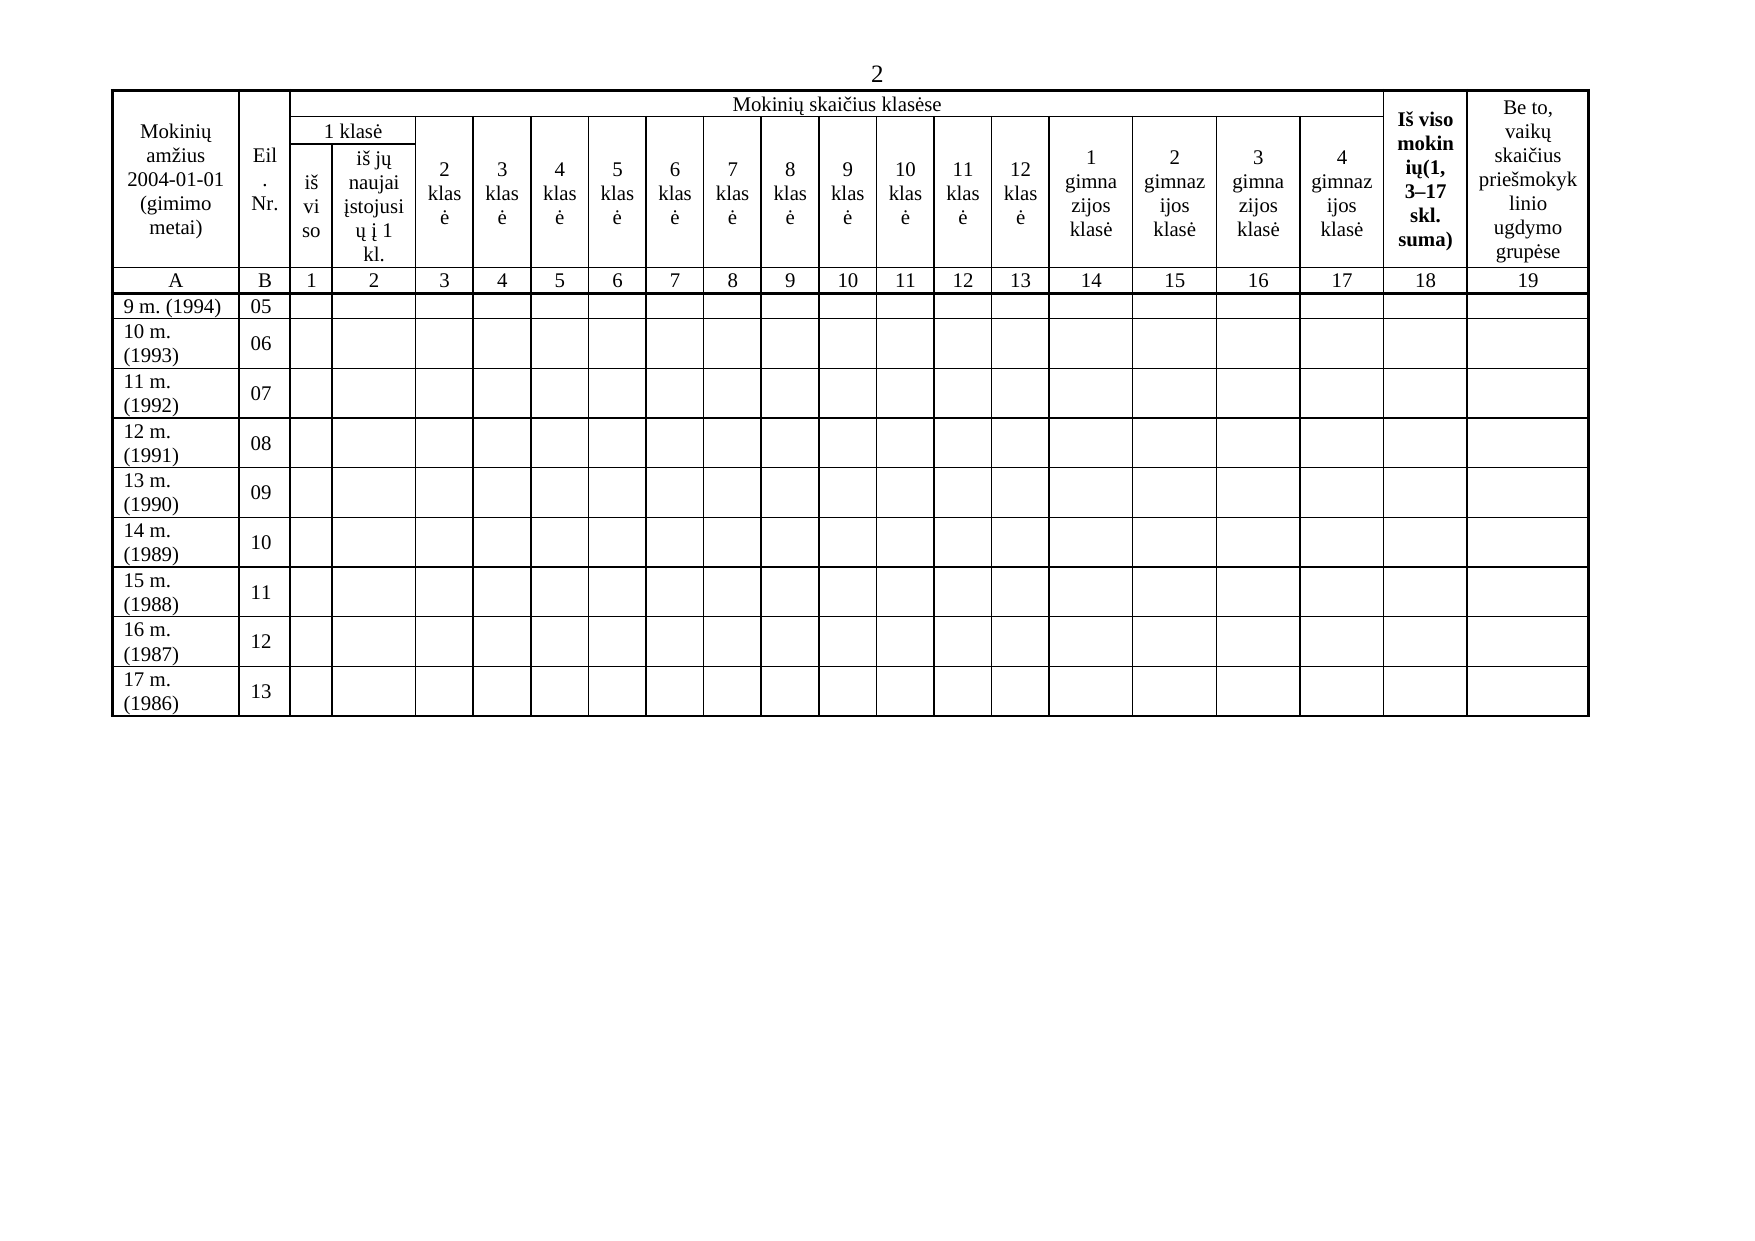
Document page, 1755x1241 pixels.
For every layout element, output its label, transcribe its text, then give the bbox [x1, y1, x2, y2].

table_cell [1468, 568, 1587, 616]
table_cell [762, 295, 818, 318]
table_cell [1050, 518, 1132, 566]
table_cell [820, 667, 876, 715]
table_cell [1050, 667, 1132, 715]
table_cell 08 [240, 419, 289, 467]
table_cell [291, 617, 331, 666]
table_cell 10 m. (1993) [114, 319, 238, 367]
table_cell [935, 319, 991, 367]
table_cell [704, 667, 760, 715]
table_cell 13 [992, 268, 1048, 292]
table_cell 11 m. (1992) [114, 369, 238, 417]
table_cell 6 klasė [647, 117, 703, 266]
table_cell 4 gimnazijos klasė [1301, 117, 1383, 266]
table_cell 17 m. (1986) [114, 667, 238, 715]
table_cell 14 m. (1989) [114, 518, 238, 566]
table_cell [877, 369, 933, 417]
table_cell [1301, 667, 1383, 715]
table_cell [762, 518, 818, 566]
table_cell [992, 419, 1048, 467]
table_cell [647, 667, 703, 715]
table_cell 10 klasė [877, 117, 933, 266]
table_cell [532, 667, 588, 715]
table_cell 19 [1468, 268, 1587, 292]
table_cell [532, 319, 588, 367]
table_cell [1384, 617, 1466, 666]
table_cell [762, 468, 818, 516]
table_cell [532, 568, 588, 616]
table_cell iš jų naujai įstojusių į 1 kl. [333, 145, 415, 266]
table_cell [1133, 295, 1216, 318]
table_cell 05 [240, 295, 289, 318]
table_cell [291, 369, 331, 417]
table_cell [291, 667, 331, 715]
table_cell [333, 568, 415, 616]
table_cell [992, 319, 1048, 367]
table_cell [820, 468, 876, 516]
table_cell [416, 518, 472, 566]
table_cell [935, 419, 991, 467]
table_cell [877, 667, 933, 715]
table_cell [291, 295, 331, 318]
table_cell 17 [1301, 268, 1383, 292]
table_cell [1384, 319, 1466, 367]
table_cell [1050, 468, 1132, 516]
table_cell [589, 617, 645, 666]
table_cell [474, 568, 530, 616]
table_cell [1133, 667, 1216, 715]
table_cell [333, 319, 415, 367]
table_cell [704, 295, 760, 318]
table_cell [704, 617, 760, 666]
table_cell [820, 518, 876, 566]
table_cell [416, 295, 472, 318]
table_cell [1301, 518, 1383, 566]
table_cell [762, 667, 818, 715]
table_cell [416, 419, 472, 467]
table_cell 15 [1133, 268, 1216, 292]
table_cell [877, 568, 933, 616]
table_cell 2 klasė [416, 117, 472, 266]
table_cell [762, 617, 818, 666]
table_cell [1468, 319, 1587, 367]
table_cell [992, 369, 1048, 417]
table_cell [589, 468, 645, 516]
table_cell [647, 518, 703, 566]
table_cell [589, 568, 645, 616]
table_cell [935, 617, 991, 666]
table_cell 2 [333, 268, 415, 292]
table_header Mokinių skaičius klasėse [291, 92, 1383, 116]
table_cell 7 [647, 268, 703, 292]
table_cell 3 klasė [474, 117, 530, 266]
table_cell 12 [935, 268, 991, 292]
table_cell [647, 369, 703, 417]
table_cell 10 [820, 268, 876, 292]
table_cell [1133, 568, 1216, 616]
table_cell 9 [762, 268, 818, 292]
table_cell 16 m. (1987) [114, 617, 238, 666]
table_cell [992, 468, 1048, 516]
table_cell 12 klasė [992, 117, 1048, 266]
table_cell [291, 419, 331, 467]
table_cell 16 [1217, 268, 1299, 292]
table_cell [1384, 369, 1466, 417]
table_cell [474, 369, 530, 417]
table_cell [589, 369, 645, 417]
table_cell [532, 419, 588, 467]
table_cell [1050, 419, 1132, 467]
table_header Iš viso mokinių(1, 3–17 skl. suma) [1384, 92, 1466, 266]
table_cell [1217, 518, 1299, 566]
table_cell [704, 369, 760, 417]
table_cell [935, 369, 991, 417]
table_cell 3 gimnazijos klasė [1217, 117, 1299, 266]
table_cell [532, 518, 588, 566]
table_cell [1050, 369, 1132, 417]
table_header Eil. Nr. [240, 92, 289, 266]
table_cell [762, 419, 818, 467]
table_cell 13 [240, 667, 289, 715]
table_cell [589, 518, 645, 566]
table_cell [1301, 295, 1383, 318]
table_cell [992, 568, 1048, 616]
table_cell [291, 319, 331, 367]
table_cell [1217, 419, 1299, 467]
table_cell [877, 518, 933, 566]
table_cell 5 [532, 268, 588, 292]
table_cell [532, 617, 588, 666]
table_cell [647, 419, 703, 467]
table_cell [1301, 319, 1383, 367]
table_cell [1217, 617, 1299, 666]
table_cell [589, 295, 645, 318]
table_cell [877, 419, 933, 467]
table_cell [704, 319, 760, 367]
table_cell [474, 667, 530, 715]
table_cell [992, 667, 1048, 715]
table_cell [416, 369, 472, 417]
table_cell [647, 568, 703, 616]
table_cell [1217, 295, 1299, 318]
table_cell [532, 295, 588, 318]
table_cell 1 [291, 268, 331, 292]
table_cell [1468, 617, 1587, 666]
table_cell [1468, 468, 1587, 516]
table_cell [1384, 667, 1466, 715]
table_cell [762, 319, 818, 367]
table_cell 12 m. (1991) [114, 419, 238, 467]
table_cell [291, 468, 331, 516]
table_cell [333, 617, 415, 666]
table_cell [1384, 419, 1466, 467]
table_cell [877, 468, 933, 516]
table_cell [820, 295, 876, 318]
table_cell [1133, 468, 1216, 516]
table_cell [474, 295, 530, 318]
table_cell [1301, 568, 1383, 616]
table_cell 4 [474, 268, 530, 292]
table_cell [935, 568, 991, 616]
table_cell [1301, 419, 1383, 467]
table_cell [1468, 369, 1587, 417]
table_cell 9 klasė [820, 117, 876, 266]
table_cell [1384, 468, 1466, 516]
table_cell [333, 295, 415, 318]
table_cell [1301, 369, 1383, 417]
table_cell [1384, 518, 1466, 566]
table_cell [589, 319, 645, 367]
table_cell [333, 518, 415, 566]
table_cell [474, 468, 530, 516]
table_header Mokinių amžius 2004-01-01 (gimimo metai) [114, 92, 238, 266]
table_cell [1133, 369, 1216, 417]
table_cell 7 klasė [704, 117, 760, 266]
table_cell [416, 568, 472, 616]
table_cell A [114, 268, 238, 292]
table_cell [1133, 617, 1216, 666]
table_cell [647, 295, 703, 318]
table_cell 8 [704, 268, 760, 292]
table_cell 12 [240, 617, 289, 666]
table_cell [291, 518, 331, 566]
table_cell 3 [416, 268, 472, 292]
table_cell [647, 617, 703, 666]
table_cell [589, 667, 645, 715]
table_cell [1050, 617, 1132, 666]
table_cell 11 [240, 568, 289, 616]
table_cell 14 [1050, 268, 1132, 292]
table_cell 07 [240, 369, 289, 417]
table_cell [474, 617, 530, 666]
table_cell [820, 419, 876, 467]
table_cell [1217, 468, 1299, 516]
table_cell 13 m. (1990) [114, 468, 238, 516]
table_cell 1 gimnazijos klasė [1050, 117, 1132, 266]
table_cell 4 klasė [532, 117, 588, 266]
table_cell 06 [240, 319, 289, 367]
table_cell [1468, 518, 1587, 566]
table_cell [291, 568, 331, 616]
table_cell [416, 468, 472, 516]
table_cell [877, 295, 933, 318]
table_cell [1217, 319, 1299, 367]
table_cell [1217, 667, 1299, 715]
table_cell [1217, 568, 1299, 616]
table_cell [333, 369, 415, 417]
table_cell [1050, 568, 1132, 616]
table_cell [820, 369, 876, 417]
table_cell [1133, 419, 1216, 467]
table_cell [1050, 319, 1132, 367]
table_cell [992, 617, 1048, 666]
table_cell 2 gimnazijos klasė [1133, 117, 1216, 266]
table_cell 5 klasė [589, 117, 645, 266]
table_cell 8 klasė [762, 117, 818, 266]
table_cell [1217, 369, 1299, 417]
table_header Be to, vaikų skaičius priešmokyklinio ugdymo grupėse [1468, 92, 1587, 266]
table_cell [935, 518, 991, 566]
table_cell [589, 419, 645, 467]
table_cell [877, 319, 933, 367]
table_cell [704, 518, 760, 566]
table_cell [1384, 568, 1466, 616]
table_cell [474, 319, 530, 367]
table_cell [820, 568, 876, 616]
table_cell [1050, 295, 1132, 318]
table_cell 18 [1384, 268, 1466, 292]
table_cell [820, 319, 876, 367]
table_cell 11 klasė [935, 117, 991, 266]
table_cell [704, 468, 760, 516]
table_cell 9 m. (1994) [114, 295, 238, 318]
table_cell [416, 617, 472, 666]
table_cell [935, 468, 991, 516]
table_cell [474, 518, 530, 566]
table_cell [1384, 295, 1466, 318]
table_cell [1301, 468, 1383, 516]
table_cell [820, 617, 876, 666]
table_cell [333, 468, 415, 516]
table_cell 11 [877, 268, 933, 292]
table_cell 1 klasė [291, 117, 415, 143]
table_cell [647, 468, 703, 516]
table_cell [704, 568, 760, 616]
table_cell [1301, 617, 1383, 666]
table_cell [877, 617, 933, 666]
table_cell [704, 419, 760, 467]
table_cell [1468, 419, 1587, 467]
table_cell 15 m. (1988) [114, 568, 238, 616]
table_cell iš viso [291, 145, 331, 266]
table_cell [762, 568, 818, 616]
table_cell 10 [240, 518, 289, 566]
table_cell [992, 295, 1048, 318]
table_cell [532, 369, 588, 417]
table_cell [333, 419, 415, 467]
table_cell [935, 295, 991, 318]
table_cell [1468, 295, 1587, 318]
table_cell 09 [240, 468, 289, 516]
table_cell [992, 518, 1048, 566]
table_cell [532, 468, 588, 516]
table_cell [416, 667, 472, 715]
table_cell [416, 319, 472, 367]
table_cell [935, 667, 991, 715]
table_cell 6 [589, 268, 645, 292]
table_cell [647, 319, 703, 367]
table_cell [1133, 319, 1216, 367]
table_cell [1468, 667, 1587, 715]
table_cell [762, 369, 818, 417]
table_cell B [240, 268, 289, 292]
table_cell [474, 419, 530, 467]
table_cell [333, 667, 415, 715]
table_cell [1133, 518, 1216, 566]
